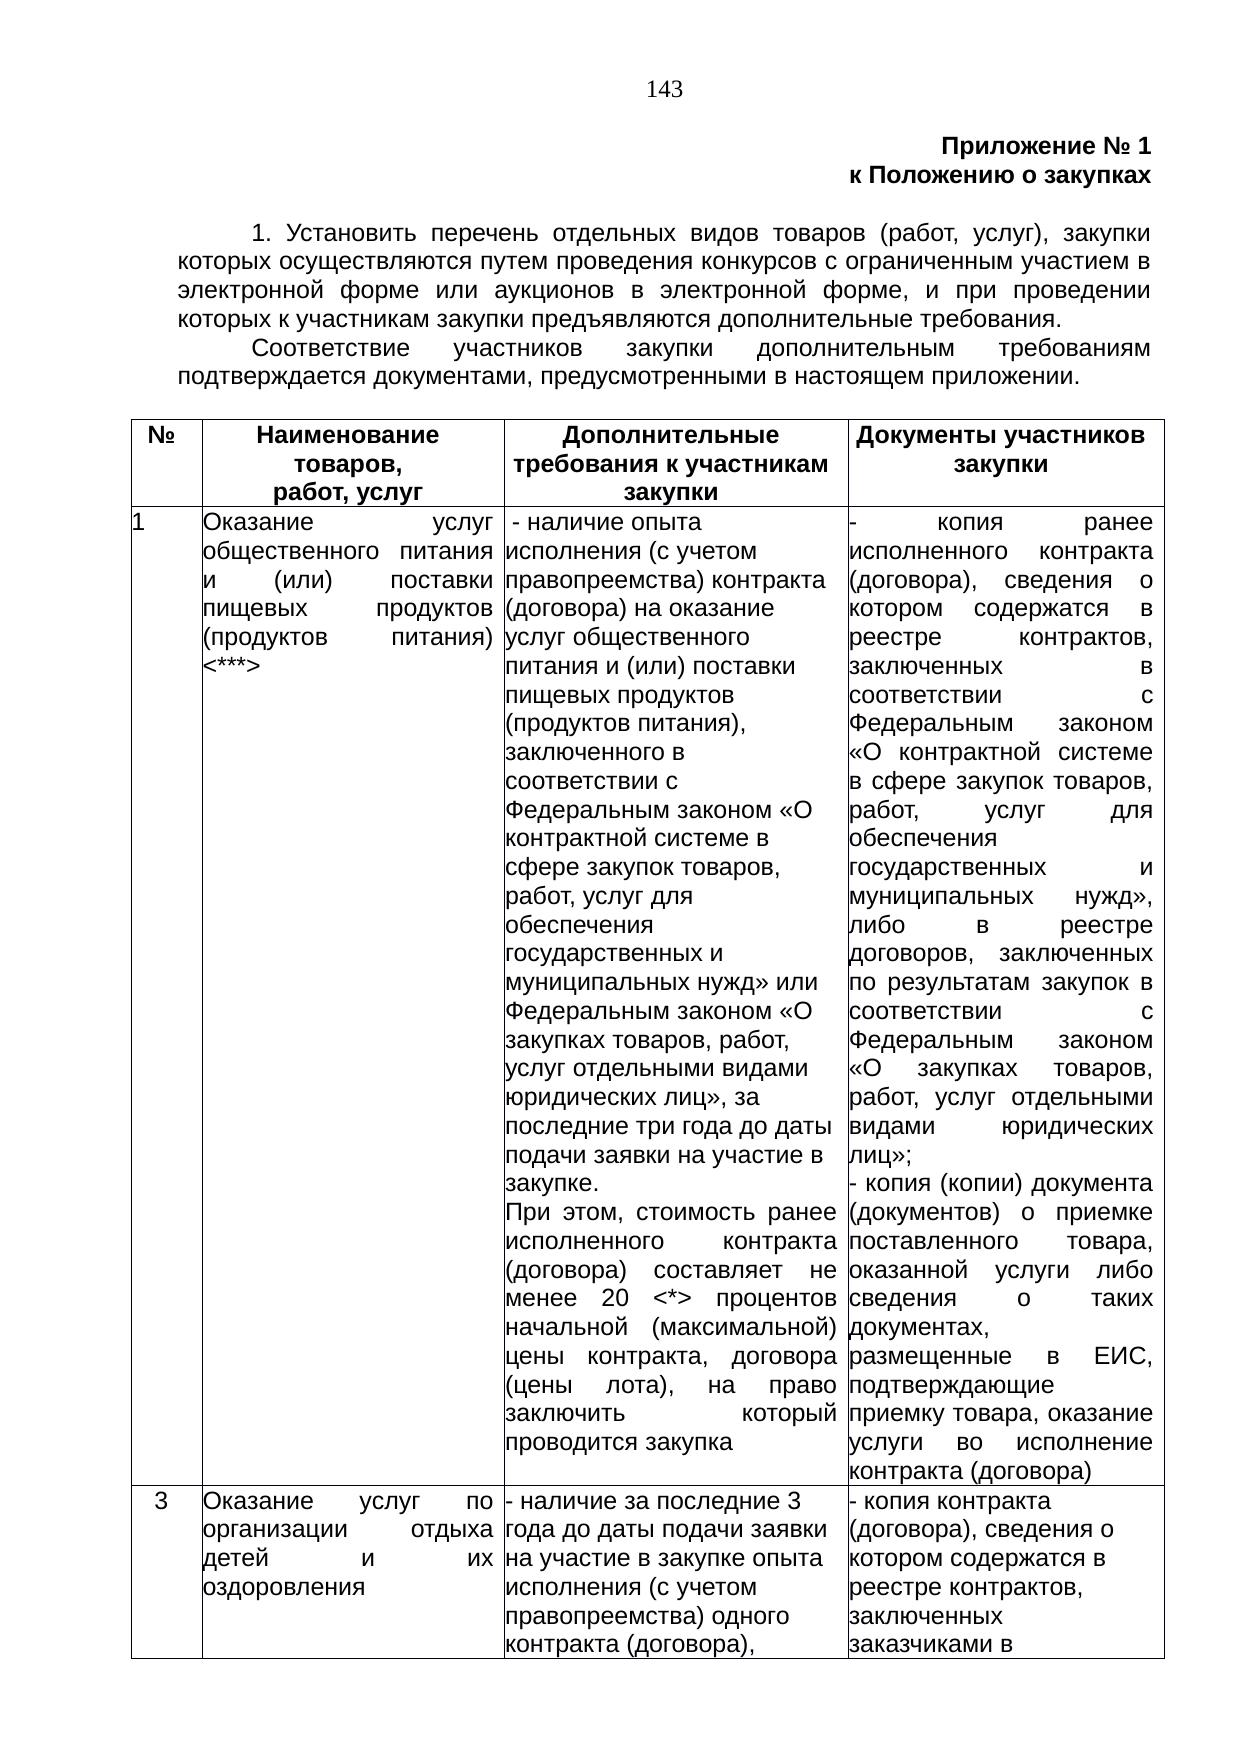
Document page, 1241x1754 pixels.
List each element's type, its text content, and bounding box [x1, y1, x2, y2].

table_header Документы участников закупки [849, 420, 1164, 506]
text Соответствие участников закупки дополнительным требованиям подтверждается документами, предусмотренными в настоящем приложении. [177, 333, 1152, 390]
table_header Дополнительные требования к участникам закупки [505, 420, 848, 506]
text к Положению о закупках [177, 160, 1152, 189]
table_header № [132, 420, 202, 506]
table_cell - наличие опыта исполнения (с учетом правопреемства) контракта (договора) на оказание услуг общественного питания и (или) поставки пищевых продуктов (продуктов питания), заключенного в соответствии с Федеральным законом «О контрактной системе в сфере закупок товаров, работ, услуг для обеспечения государственных и муниципальных нужд» или Федеральным законом «О закупках товаров, работ, услуг отдельными видами юридических лиц», за последние три года до даты подачи заявки на участие в закупке. При этом, стоимость ранее исполненного контракта (договора) составляет не менее 20 <*> процентов начальной (максимальной) цены контракта, договора (цены лота), на право заключить который проводится закупка [505, 507, 848, 1485]
table_cell - копия контракта (договора), сведения о котором содержатся в реестре контрактов, заключенных заказчиками в [849, 1486, 1164, 1658]
table_cell - копия ранее исполненного контракта (договора), сведения о котором содержатся в реестре контрактов, заключенных в соответствии с Федеральным законом «О контрактной системе в сфере закупок товаров, работ, услуг для обеспечения государственных и муниципальных нужд», либо в реестре договоров, заключенных по результатам закупок в соответствии с Федеральным законом «О закупках товаров, работ, услуг отдельными видами юридических лиц»; - копия (копии) документа (документов) о приемке поставленного товара, оказанной услуги либо сведения о таких документах, размещенные в ЕИС, подтверждающие приемку товара, оказание услуги во исполнение контракта (договора) [849, 507, 1164, 1485]
table_cell Оказание услуг общественного питания и (или) поставки пищевых продуктов (продуктов питания) <***> [203, 507, 504, 1485]
table_header Наименование товаров, работ, услуг [203, 420, 504, 506]
table_cell Оказание услуг по организации отдыха детей и их оздоровления [203, 1486, 504, 1658]
table_cell 1 [132, 507, 202, 1485]
table_cell - наличие за последние 3 года до даты подачи заявки на участие в закупке опыта исполнения (с учетом правопреемства) одного контракта (договора), [505, 1486, 848, 1658]
table_cell 3 [132, 1486, 202, 1658]
text Приложение № 1 [177, 131, 1152, 160]
text 1. Установить перечень отдельных видов товаров (работ, услуг), закупки которых осуществляются путем проведения конкурсов с ограниченным участием в электронной форме или аукционов в электронной форме, и при проведении которых к участникам закупки предъявляются дополнительные требования. [177, 218, 1152, 333]
